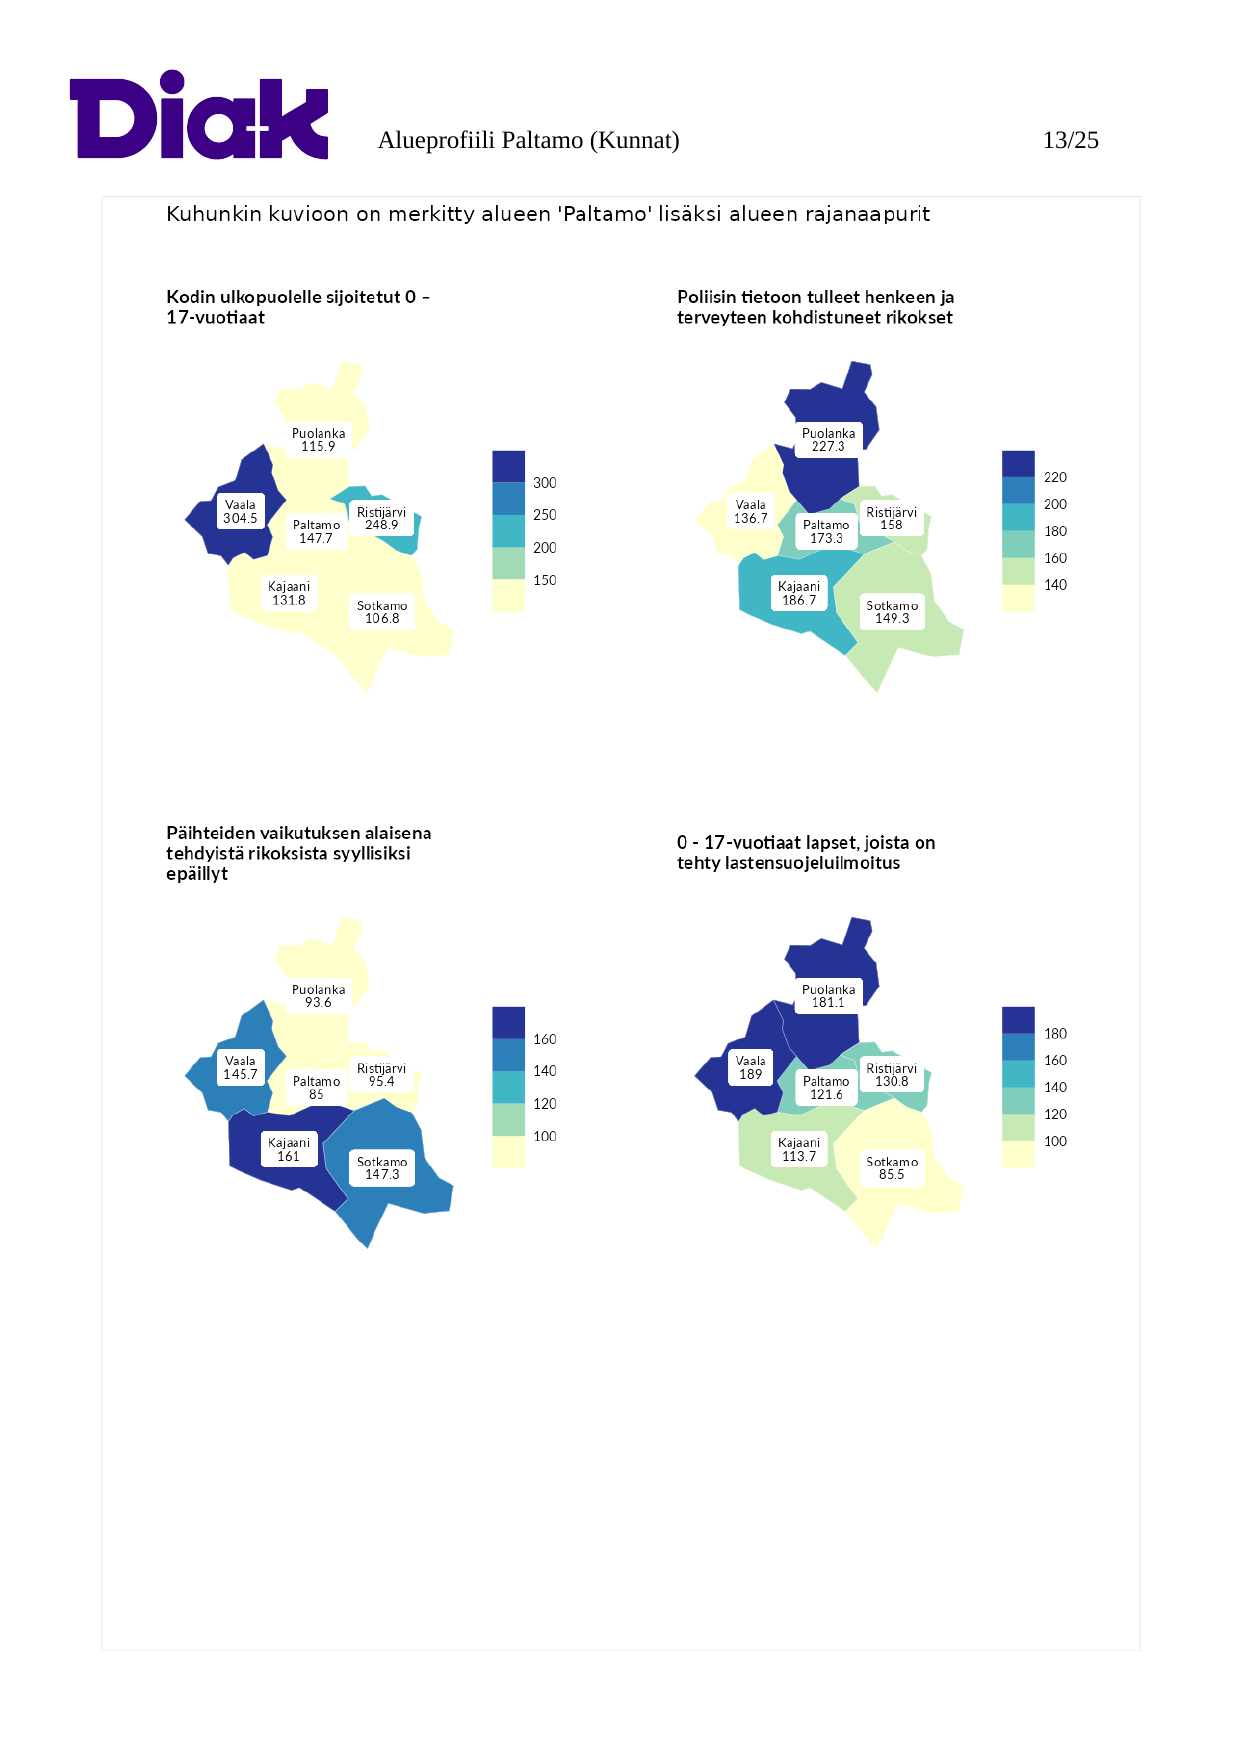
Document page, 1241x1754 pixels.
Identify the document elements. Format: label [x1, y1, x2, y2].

picture [61, 196, 1179, 1651]
